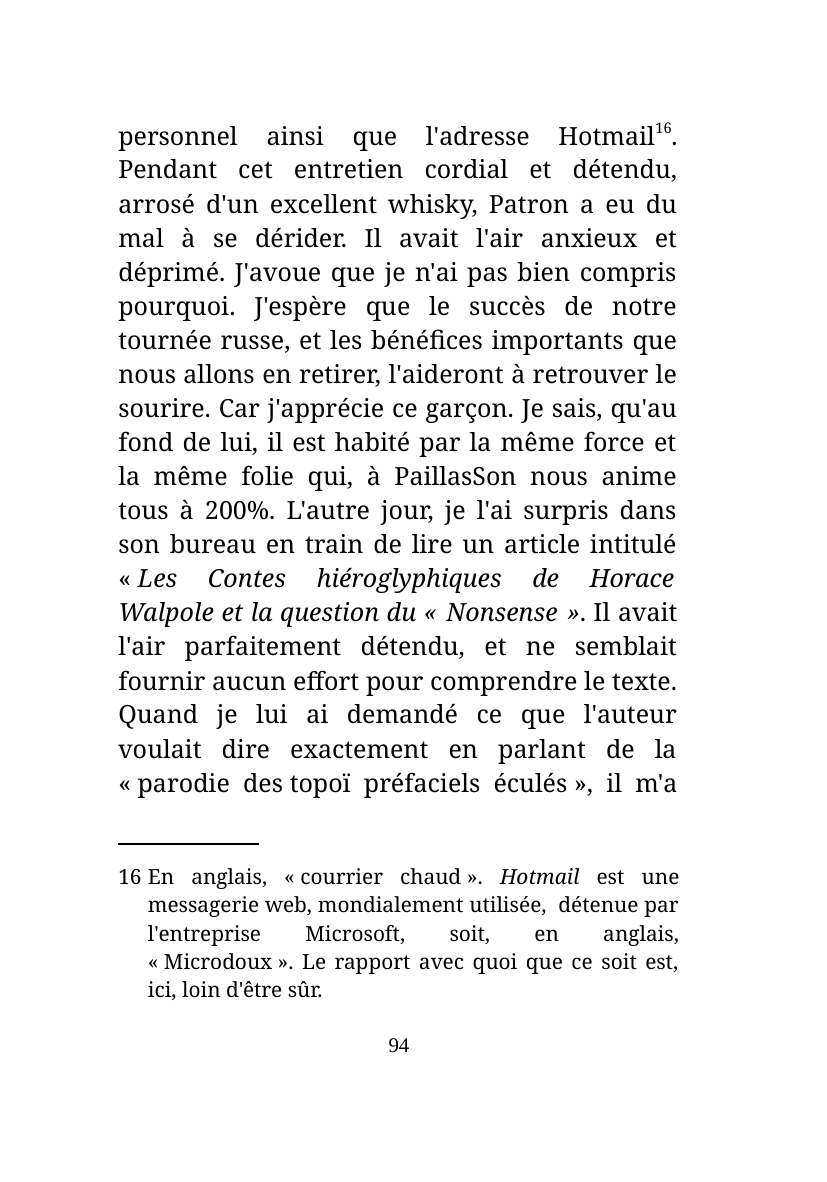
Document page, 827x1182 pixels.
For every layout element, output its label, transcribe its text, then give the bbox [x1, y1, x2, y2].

text personnel ainsi que l'adresse Hotmail. Pendant cet entretien cordial et détendu, arrosé d'un excellent whisky, Patron a eu du mal à se dérider. Il avait l'air anxieux et déprimé. J'avoue que je n'ai pas bien compris pourquoi. J'espère que le succès de notre tournée russe, et les bénéfices importants que nous allons en retirer, l'aideront à retrouver le sourire. Car j'apprécie ce garçon. Je sais, qu'au fond de lui, il est habité par la même force et la même folie qui, à PaillasSon nous anime tous à 200%. L'autre jour, je l'ai surpris dans son bureau en train de lire un article intitulé « Les Contes hiéroglyphiques de Horace Walpole et la question du « Nonsense ». Il avait l'air parfaitement détendu, et ne semblait fournir aucun effort pour comprendre le texte. Quand je lui ai demandé ce que l'auteur voulait dire exactement en parlant de la « parodie des topoï préfaciels éculés », il m'a [118, 118, 677, 799]
text En anglais, « courrier chaud ». Hotmail est une messagerie web, mondialement utilisée, détenue par l'entreprise Microsoft, soit, en anglais, « Microdoux ». Le rapport avec quoi que ce soit est, ici, loin d'être sûr. [118, 862, 679, 1004]
